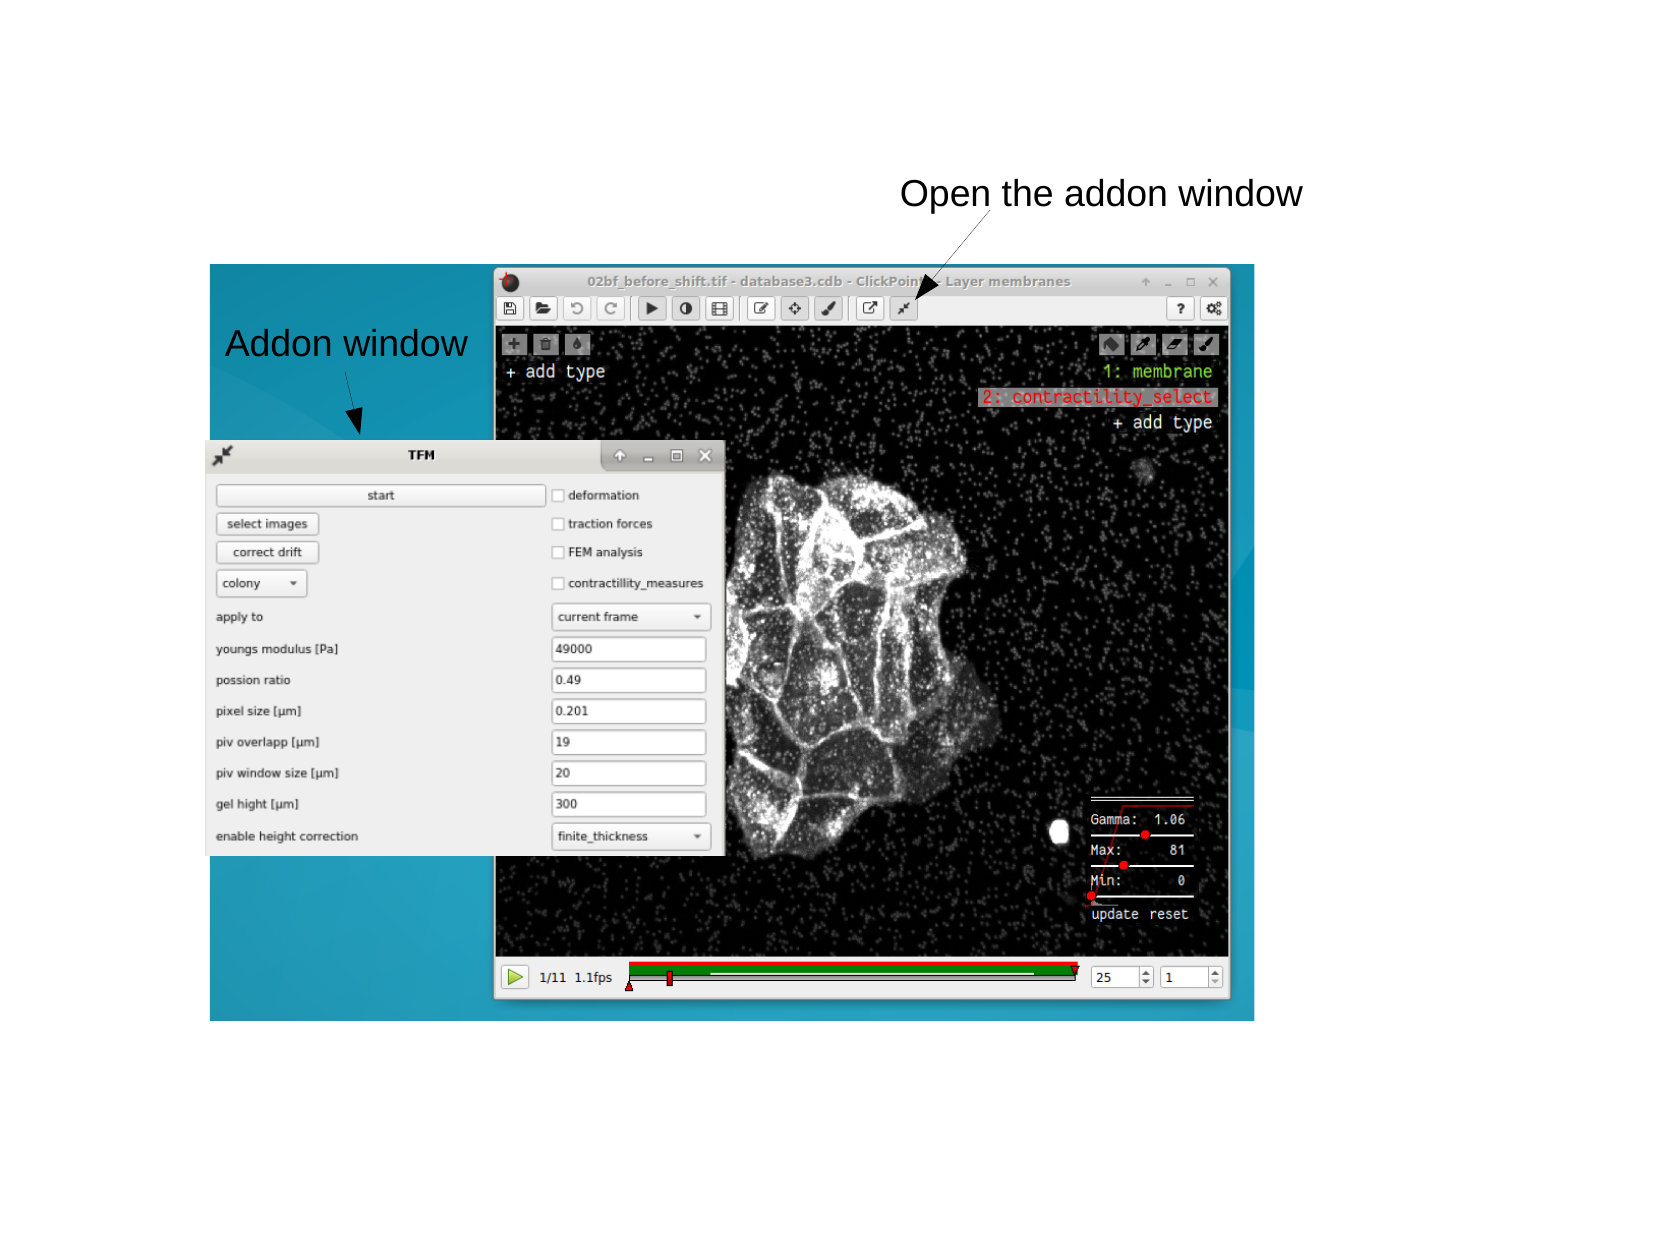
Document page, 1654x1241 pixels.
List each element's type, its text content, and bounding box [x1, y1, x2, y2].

text_box Open the addon window [885, 165, 1474, 222]
text_box Addon window [210, 315, 799, 372]
picture [205, 264, 1255, 1021]
